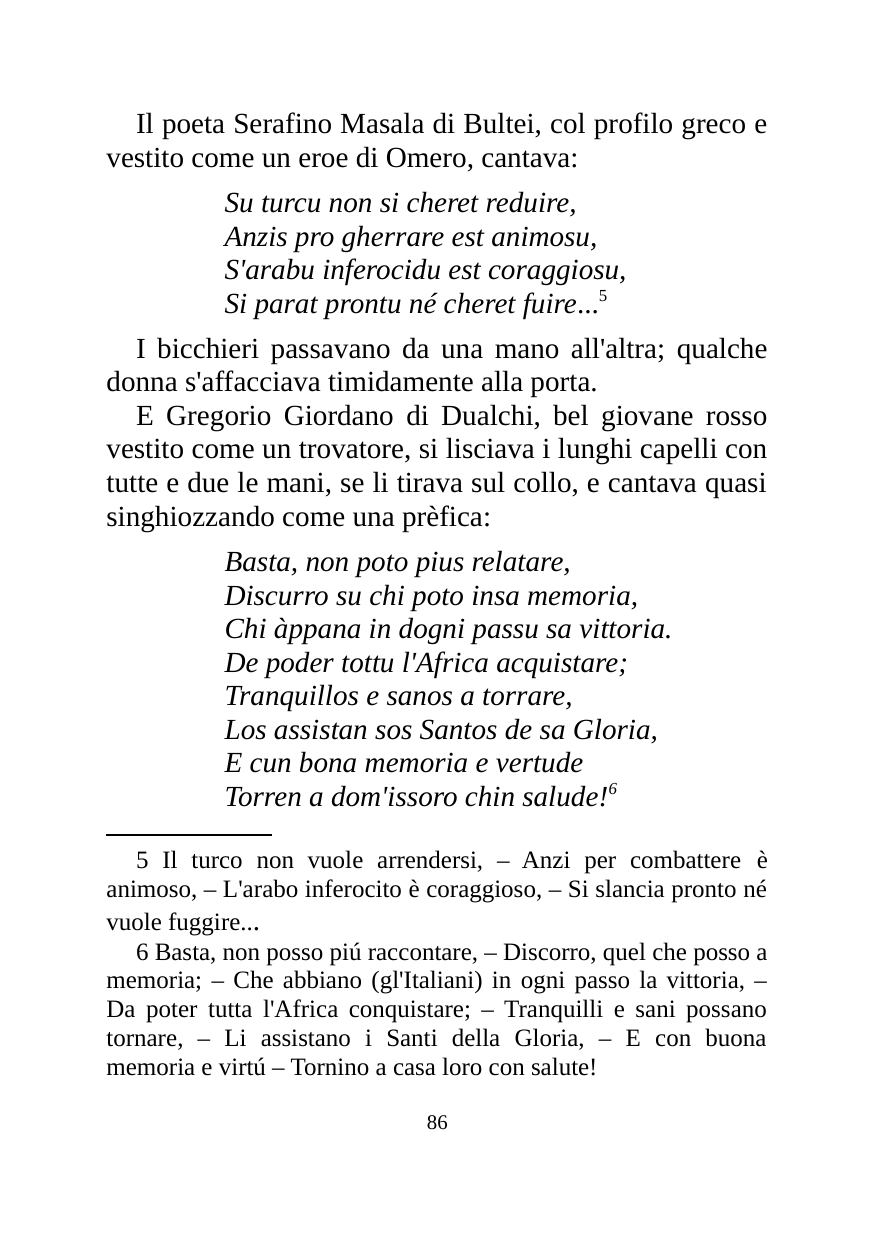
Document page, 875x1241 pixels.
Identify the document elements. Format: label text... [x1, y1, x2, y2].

text Basta, non posso piú raccontare, – Discorro, quel che posso a memoria; – Che abbiano (gl'Italiani) in ogni passo la vittoria, – Da poter tutta l'Africa conquistare; – Tranquilli e sani possano tornare, – Li assistano i Santi della Gloria, – E con buona memoria e virtú – Tornino a casa loro con salute! [106, 937, 768, 1080]
text Il poeta Serafino Masala di Bultei, col profilo greco e vestito come un eroe di Omero, cantava: [106, 106, 768, 173]
text Il turco non vuole arrendersi, – Anzi per combattere è animoso, – L'arabo inferocito è coraggioso, – Si slancia pronto né vuole fuggire... [106, 841, 768, 937]
text Basta, non poto pius relatare, Discurro su chi poto insa memoria, Chi àppana in dogni passu sa vittoria. De poder tottu l'Africa acquistare; Tranquillos e sanos a torrare, Los assistan sos Santos de sa Gloria, E cun bona memoria e vertude Torren a dom'issoro chin salude! [224, 544, 768, 812]
text E Gregorio Giordano di Dualchi, bel giovane rosso vestito come un trovatore, si lisciava i lunghi capelli con tutte e due le mani, se li tirava sul collo, e cantava quasi singhiozzando come una prèfica: [106, 398, 768, 532]
text Su turcu non si cheret reduire, Anzis pro gherrare est animosu, S'arabu inferocidu est coraggiosu, Si parat prontu né cheret fuire... [224, 185, 768, 319]
text I bicchieri passavano da una mano all'altra; qualche donna s'affacciava timidamente alla porta. [106, 331, 768, 398]
